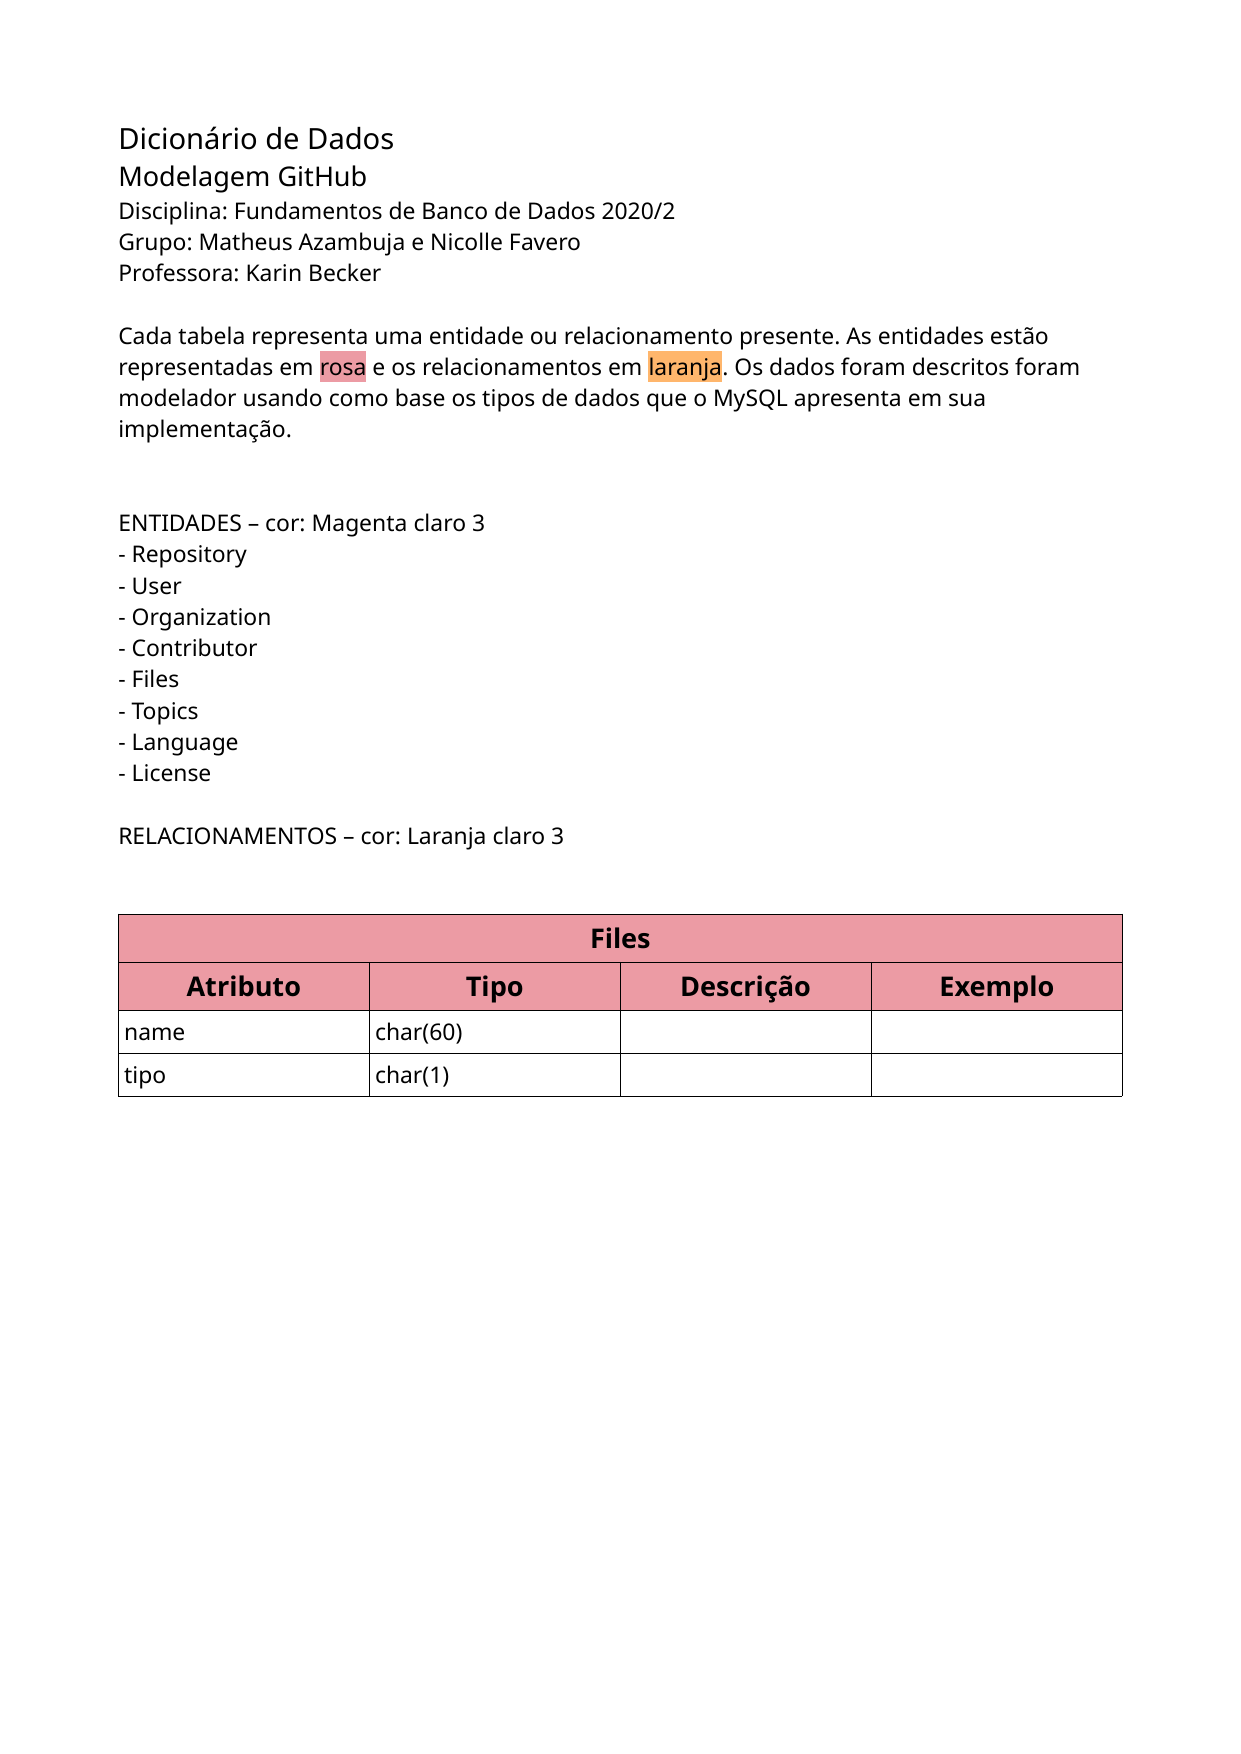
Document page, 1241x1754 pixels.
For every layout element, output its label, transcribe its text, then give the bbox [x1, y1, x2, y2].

text Disciplina: Fundamentos de Banco de Dados 2020/2 [118, 195, 1122, 226]
text - Contributor [118, 632, 1122, 663]
table_cell [872, 1054, 1122, 1096]
table_cell name [119, 1011, 369, 1053]
text Grupo: Matheus Azambuja e Nicolle Favero [118, 226, 1122, 257]
table_cell char(1) [370, 1054, 620, 1096]
table_cell [621, 1054, 871, 1096]
text - Topics [118, 695, 1122, 726]
text Dicionário de Dados [118, 118, 1122, 158]
table_header Files [119, 915, 1122, 962]
table_cell Descrição [621, 963, 871, 1010]
text RELACIONAMENTOS – cor: Laranja claro 3 [118, 820, 1122, 851]
table_cell [872, 1011, 1122, 1053]
text Professora: Karin Becker [118, 257, 1122, 288]
text - User [118, 570, 1122, 601]
text Modelagem GitHub [118, 158, 1122, 195]
text - Files [118, 663, 1122, 695]
text - Language [118, 726, 1122, 757]
table_cell Tipo [370, 963, 620, 1010]
table_cell char(60) [370, 1011, 620, 1053]
table_cell Exemplo [872, 963, 1122, 1010]
text - Repository [118, 538, 1122, 570]
text - Organization [118, 601, 1122, 632]
text Cada tabela representa uma entidade ou relacionamento presente. As entidades estão representadas em rosa e os relacionamentos em laranja. Os dados foram descritos foram modelador usando como base os tipos de dados que o MySQL apresenta em sua implementação. [118, 320, 1122, 445]
text - License [118, 757, 1122, 788]
table_cell [621, 1011, 871, 1053]
text ENTIDADES – cor: Magenta claro 3 [118, 507, 1122, 538]
table_cell tipo [119, 1054, 369, 1096]
table_cell Atributo [119, 963, 369, 1010]
